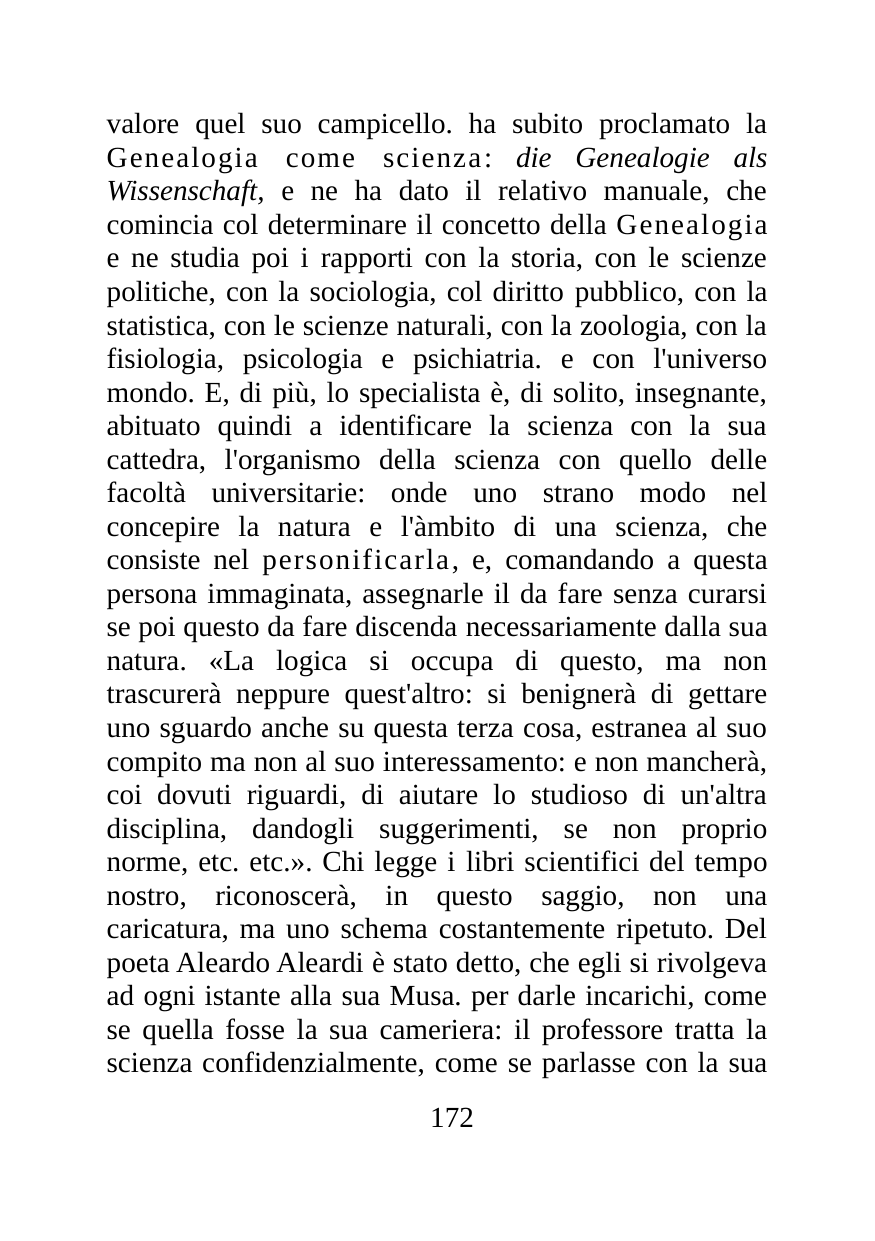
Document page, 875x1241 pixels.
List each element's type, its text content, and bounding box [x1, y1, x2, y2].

text valore quel suo campicello. ha subito proclamato la Genealogia come scienza: die Genealogie als Wissenschaft, e ne ha dato il relativo manuale, che comincia col determinare il concetto della Genealogia e ne studia poi i rapporti con la storia, con le scienze politiche, con la sociologia, col diritto pubblico, con la statistica, con le scienze naturali, con la zoologia, con la fisiologia, psicologia e psichiatria. e con l'universo mondo. E, di più, lo specialista è, di solito, insegnante, abituato quindi a identificare la scienza con la sua cattedra, l'organismo della scienza con quello delle facoltà universitarie: onde uno strano modo nel concepire la natura e l'àmbito di una scienza, che consiste nel personificarla, e, comandando a questa persona immaginata, assegnarle il da fare senza curarsi se poi questo da fare discenda necessariamente dalla sua natura. «La logica si occupa di questo, ma non trascurerà neppure quest'altro: si benignerà di gettare uno sguardo anche su questa terza cosa, estranea al suo compito ma non al suo interessamento: e non mancherà, coi dovuti riguardi, di aiutare lo studioso di un'altra disciplina, dandogli suggerimenti, se non proprio norme, etc. etc.». Chi legge i libri scientifici del tempo nostro, riconoscerà, in questo saggio, non una caricatura, ma uno schema costantemente ripetuto. Del poeta Aleardo Aleardi è stato detto, che egli si rivolgeva ad ogni istante alla sua Musa. per darle incarichi, come se quella fosse la sua cameriera: il professore tratta la scienza confidenzialmente, come se parlasse con la sua [106, 106, 768, 1079]
